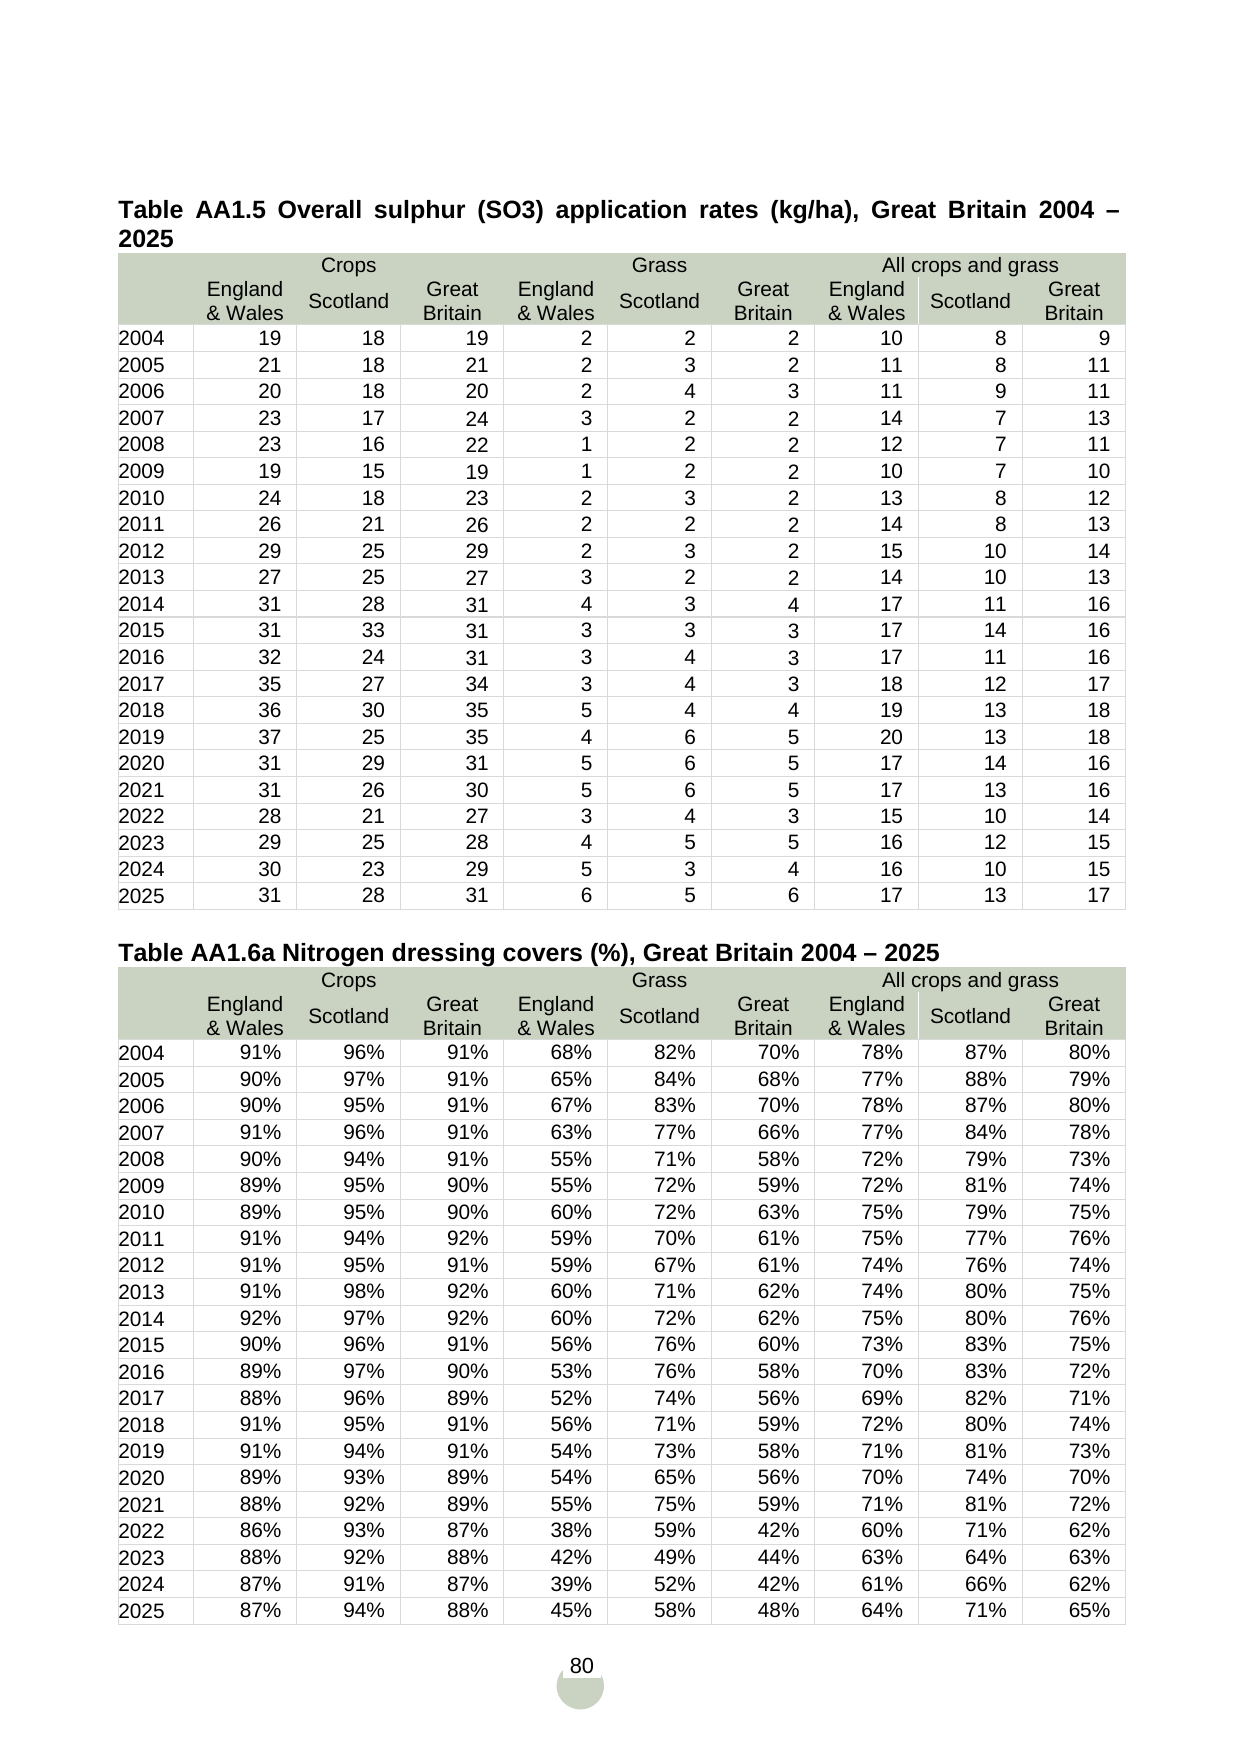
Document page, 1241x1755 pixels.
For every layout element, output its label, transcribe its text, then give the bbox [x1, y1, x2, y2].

table_cell 74% [1023, 1253, 1125, 1278]
table_cell 27 [401, 564, 503, 590]
table_cell 89% [194, 1359, 296, 1384]
table_cell 74% [1023, 1173, 1125, 1198]
table_cell 49% [608, 1545, 711, 1570]
table_cell 93% [297, 1518, 400, 1544]
table_cell Great Britain [1022, 992, 1126, 1039]
table_cell 3 [712, 618, 814, 643]
table_cell England & Wales [815, 992, 918, 1039]
table_cell 90% [401, 1359, 503, 1384]
table_cell 2012 [119, 1253, 193, 1278]
table_cell 90% [401, 1200, 503, 1225]
table_cell 54% [504, 1465, 607, 1491]
table_cell 96% [297, 1040, 400, 1066]
table_cell 2 [608, 564, 711, 590]
table_cell 2025 [119, 1598, 193, 1623]
table_cell 96% [297, 1120, 400, 1145]
table_cell 16 [1023, 644, 1125, 669]
table_cell 15 [815, 538, 918, 563]
table_cell 18 [297, 352, 400, 377]
table_cell 2 [504, 511, 607, 537]
table_cell 2015 [119, 618, 193, 643]
table_cell 5 [504, 777, 607, 802]
table_cell 92% [401, 1226, 503, 1252]
table_cell 71% [815, 1439, 918, 1464]
table_cell 75% [815, 1306, 918, 1331]
table_cell 20 [815, 724, 918, 749]
table_cell 5 [608, 830, 711, 856]
table_cell 10 [919, 564, 1022, 590]
table_cell 17 [815, 883, 918, 909]
table_cell 27 [194, 564, 296, 590]
table_cell 66% [919, 1571, 1022, 1597]
table_cell 11 [815, 352, 918, 377]
table_cell 63% [1023, 1545, 1125, 1570]
table_cell 83% [608, 1093, 711, 1119]
table_cell 76% [608, 1332, 711, 1358]
table_cell 84% [608, 1067, 711, 1092]
table_cell 90% [194, 1067, 296, 1092]
table_cell 30 [297, 697, 400, 723]
table_cell 27 [297, 671, 400, 696]
table_cell 91% [401, 1146, 503, 1172]
table_cell 89% [194, 1465, 296, 1491]
table_cell 3 [712, 671, 814, 696]
table_cell 7 [919, 458, 1022, 484]
table_cell 80% [1023, 1093, 1125, 1119]
table_cell 2 [712, 325, 814, 351]
table_cell 78% [1023, 1120, 1125, 1145]
table_cell 77% [815, 1120, 918, 1145]
table_cell 18 [297, 379, 400, 404]
table_cell 70% [815, 1359, 918, 1384]
table_cell 8 [919, 325, 1022, 351]
table_cell 96% [297, 1385, 400, 1411]
table_cell 39% [504, 1571, 607, 1597]
table_cell 2020 [119, 1465, 193, 1491]
table_cell 2014 [119, 1306, 193, 1331]
table_cell 75% [815, 1226, 918, 1252]
table_cell 2 [504, 379, 607, 404]
table_cell 2 [504, 325, 607, 351]
table_cell 72% [1023, 1359, 1125, 1384]
table_cell 89% [194, 1200, 296, 1225]
table_header Crops [193, 253, 504, 277]
table_cell 79% [919, 1200, 1022, 1225]
table_cell 91% [401, 1120, 503, 1145]
table_cell 2015 [119, 1332, 193, 1358]
table_cell 14 [815, 405, 918, 431]
table_cell 81% [919, 1439, 1022, 1464]
table_cell 20 [194, 379, 296, 404]
table_cell 59% [712, 1492, 814, 1517]
table_cell 29 [194, 830, 296, 856]
table_cell 2018 [119, 697, 193, 723]
table_cell 3 [504, 644, 607, 669]
table_cell Great Britain [400, 992, 504, 1039]
table_cell 87% [401, 1571, 503, 1597]
table_cell 5 [712, 750, 814, 776]
table_cell 75% [608, 1492, 711, 1517]
table_cell 15 [1023, 857, 1125, 882]
table_cell 19 [194, 458, 296, 484]
table_cell 61% [712, 1253, 814, 1278]
table_cell 6 [608, 777, 711, 802]
table_cell 75% [815, 1200, 918, 1225]
table_cell 2021 [119, 1492, 193, 1517]
table_cell 23 [194, 432, 296, 457]
table_cell 3 [712, 804, 814, 829]
table_cell 74% [919, 1465, 1022, 1491]
table_cell 13 [1023, 511, 1125, 537]
table_cell 12 [919, 671, 1022, 696]
table_cell 70% [815, 1465, 918, 1491]
table_cell 60% [504, 1200, 607, 1225]
table_cell Scotland [919, 277, 1022, 324]
table_cell 7 [919, 405, 1022, 431]
table_cell 36 [194, 697, 296, 723]
table_cell 90% [194, 1093, 296, 1119]
table_cell 17 [297, 405, 400, 431]
table_cell 32 [194, 644, 296, 669]
table_cell 12 [815, 432, 918, 457]
table_cell 83% [919, 1332, 1022, 1358]
table_cell 58% [608, 1598, 711, 1623]
table_cell 28 [401, 830, 503, 856]
table_cell 62% [1023, 1518, 1125, 1544]
table_cell 55% [504, 1173, 607, 1198]
table_cell 5 [712, 830, 814, 856]
table_cell 63% [712, 1200, 814, 1225]
table_cell 18 [1023, 724, 1125, 749]
table_cell 25 [297, 724, 400, 749]
table_cell 3 [504, 405, 607, 431]
table_cell 17 [1023, 671, 1125, 696]
table_cell 73% [815, 1332, 918, 1358]
table_cell 67% [608, 1253, 711, 1278]
table_cell 12 [1023, 485, 1125, 510]
table_cell 8 [919, 511, 1022, 537]
table_cell 72% [608, 1306, 711, 1331]
table_cell 59% [504, 1226, 607, 1252]
table_cell 2 [608, 432, 711, 457]
table_cell Great Britain [711, 992, 815, 1039]
table_cell 31 [401, 644, 503, 669]
table_cell 55% [504, 1492, 607, 1517]
table_cell 73% [1023, 1146, 1125, 1172]
table_cell 35 [194, 671, 296, 696]
table_cell 76% [1023, 1306, 1125, 1331]
table_cell 6 [608, 724, 711, 749]
table_header All crops and grass [815, 967, 1126, 992]
table_cell 52% [608, 1571, 711, 1597]
table_cell 19 [401, 325, 503, 351]
table_cell 28 [297, 883, 400, 909]
table_cell 87% [194, 1571, 296, 1597]
table_cell 44% [712, 1545, 814, 1570]
table_cell 74% [815, 1253, 918, 1278]
table_cell 72% [1023, 1492, 1125, 1517]
table_cell 74% [815, 1279, 918, 1305]
table_cell 95% [297, 1412, 400, 1437]
table_cell 3 [712, 644, 814, 669]
table_cell 2012 [119, 538, 193, 563]
table_cell 26 [297, 777, 400, 802]
table_header Crops [193, 967, 504, 992]
table_cell England & Wales [193, 277, 297, 324]
table_cell 17 [815, 777, 918, 802]
table_cell 88% [919, 1067, 1022, 1092]
table_cell 42% [712, 1571, 814, 1597]
table_cell 31 [401, 618, 503, 643]
table_cell 3 [608, 591, 711, 616]
table_cell 91% [401, 1040, 503, 1066]
subtitle Table AA1.6a Nitrogen dressing covers (%), Great Britain 2004 – 2025 [118, 938, 1122, 967]
table_cell 6 [712, 883, 814, 909]
table_cell 62% [712, 1279, 814, 1305]
table_cell 21 [297, 511, 400, 537]
table_cell 66% [712, 1120, 814, 1145]
table_cell 3 [608, 352, 711, 377]
table_cell 23 [401, 485, 503, 510]
table_cell 15 [297, 458, 400, 484]
table_cell 4 [608, 804, 711, 829]
table_cell 60% [504, 1306, 607, 1331]
table_cell 17 [815, 750, 918, 776]
table_cell England & Wales [193, 992, 297, 1039]
table_cell 86% [194, 1518, 296, 1544]
table_cell 25 [297, 830, 400, 856]
table_cell 89% [194, 1173, 296, 1198]
table_cell 42% [504, 1545, 607, 1570]
table_cell 2008 [119, 1146, 193, 1172]
table_cell 60% [815, 1518, 918, 1544]
table_cell 56% [712, 1385, 814, 1411]
table_cell 91% [297, 1571, 400, 1597]
subtitle Table AA1.5 Overall sulphur (SO3) application rates (kg/ha), Great Britain 2004 – 2025 [118, 195, 1122, 252]
table_cell 78% [815, 1040, 918, 1066]
table_cell 2 [608, 325, 711, 351]
table_cell 2 [712, 352, 814, 377]
table_cell 8 [919, 352, 1022, 377]
table_cell 21 [194, 352, 296, 377]
table_cell 77% [608, 1120, 711, 1145]
table_cell 95% [297, 1173, 400, 1198]
table_cell 2007 [119, 1120, 193, 1145]
table_cell 59% [504, 1253, 607, 1278]
table_cell 5 [504, 697, 607, 723]
table_cell 45% [504, 1598, 607, 1623]
table_cell 3 [712, 379, 814, 404]
table_cell 10 [815, 458, 918, 484]
table_cell 63% [815, 1545, 918, 1570]
table_cell 77% [919, 1226, 1022, 1252]
table_cell 94% [297, 1226, 400, 1252]
table_cell 3 [504, 618, 607, 643]
table_cell 98% [297, 1279, 400, 1305]
table_cell 24 [401, 405, 503, 431]
table_cell 2 [504, 352, 607, 377]
table_cell 87% [919, 1040, 1022, 1066]
table_cell 62% [1023, 1571, 1125, 1597]
table_cell 96% [297, 1332, 400, 1358]
table_cell 31 [401, 591, 503, 616]
table_cell 2 [712, 511, 814, 537]
table_cell 91% [194, 1412, 296, 1437]
table_cell 10 [919, 857, 1022, 882]
table_cell 2017 [119, 671, 193, 696]
table_cell 56% [504, 1412, 607, 1437]
table_cell Scotland [608, 277, 711, 324]
table_cell 76% [1023, 1226, 1125, 1252]
table_cell 5 [504, 857, 607, 882]
table_cell 5 [608, 883, 711, 909]
table_cell 71% [919, 1518, 1022, 1544]
table_cell 4 [504, 591, 607, 616]
table_cell 29 [194, 538, 296, 563]
table_cell 10 [919, 804, 1022, 829]
table_cell 8 [919, 485, 1022, 510]
table_cell 2006 [119, 1093, 193, 1119]
table_cell [118, 277, 193, 324]
table_cell 68% [712, 1067, 814, 1092]
table_cell 60% [504, 1279, 607, 1305]
table_cell 13 [919, 697, 1022, 723]
table_cell 2024 [119, 1571, 193, 1597]
table_cell 2 [504, 538, 607, 563]
table_cell 92% [401, 1279, 503, 1305]
table_cell 93% [297, 1465, 400, 1491]
table_cell 33 [297, 618, 400, 643]
table_cell 73% [1023, 1439, 1125, 1464]
table_cell 12 [919, 830, 1022, 856]
table_cell 89% [401, 1385, 503, 1411]
table_cell 94% [297, 1598, 400, 1623]
table_cell 91% [194, 1040, 296, 1066]
table_cell 2010 [119, 485, 193, 510]
table_cell 70% [712, 1040, 814, 1066]
table_cell 16 [1023, 591, 1125, 616]
table_cell 2009 [119, 458, 193, 484]
table_cell 95% [297, 1200, 400, 1225]
table_cell 70% [1023, 1465, 1125, 1491]
table_cell 87% [401, 1518, 503, 1544]
table_cell Great Britain [1022, 277, 1126, 324]
table_cell 3 [608, 538, 711, 563]
table_cell 83% [919, 1359, 1022, 1384]
table_cell 29 [401, 857, 503, 882]
table_cell 91% [401, 1093, 503, 1119]
table_cell 97% [297, 1067, 400, 1092]
table_cell 67% [504, 1093, 607, 1119]
table_cell Scotland [608, 992, 711, 1039]
table_cell 29 [401, 538, 503, 563]
table_cell 62% [712, 1306, 814, 1331]
table_cell 54% [504, 1439, 607, 1464]
table_cell 3 [504, 671, 607, 696]
table_cell 88% [401, 1545, 503, 1570]
table_cell 94% [297, 1439, 400, 1464]
table_cell 82% [919, 1385, 1022, 1411]
table_cell 13 [815, 485, 918, 510]
table_cell 90% [194, 1146, 296, 1172]
table_cell 35 [401, 697, 503, 723]
table_cell 6 [608, 750, 711, 776]
table_cell 71% [1023, 1385, 1125, 1411]
table_cell 91% [401, 1067, 503, 1092]
table_cell 4 [712, 857, 814, 882]
table_cell 5 [712, 777, 814, 802]
table_cell 19 [194, 325, 296, 351]
table_cell 2004 [119, 325, 193, 351]
table_cell 4 [608, 697, 711, 723]
table_cell 16 [815, 830, 918, 856]
table_cell 61% [712, 1226, 814, 1252]
table_cell 91% [401, 1253, 503, 1278]
table_cell 80% [919, 1279, 1022, 1305]
table_cell 25 [297, 538, 400, 563]
table_cell 10 [919, 538, 1022, 563]
table_cell 71% [608, 1412, 711, 1437]
table_cell Scotland [297, 992, 400, 1039]
table_cell 28 [194, 804, 296, 829]
table_cell 31 [194, 777, 296, 802]
table_cell 91% [401, 1412, 503, 1437]
table_cell 13 [919, 724, 1022, 749]
table_cell 92% [297, 1545, 400, 1570]
table_cell 2013 [119, 1279, 193, 1305]
table_cell 97% [297, 1306, 400, 1331]
table_cell 2 [712, 538, 814, 563]
table_cell 2022 [119, 804, 193, 829]
table_cell 56% [712, 1465, 814, 1491]
table_cell 95% [297, 1093, 400, 1119]
table_cell 72% [815, 1173, 918, 1198]
table_cell 92% [401, 1306, 503, 1331]
table_cell 2010 [119, 1200, 193, 1225]
table_cell 19 [815, 697, 918, 723]
table_cell 3 [504, 804, 607, 829]
table_cell 56% [504, 1332, 607, 1358]
table_cell 21 [401, 352, 503, 377]
table_cell 11 [919, 644, 1022, 669]
table_cell Great Britain [400, 277, 504, 324]
table_cell 17 [815, 644, 918, 669]
table_cell 88% [194, 1492, 296, 1517]
table_cell 24 [194, 485, 296, 510]
table_cell 11 [815, 379, 918, 404]
table_cell 76% [919, 1253, 1022, 1278]
table_cell 2023 [119, 1545, 193, 1570]
table_cell 91% [194, 1279, 296, 1305]
table_cell 76% [608, 1359, 711, 1384]
table_cell 2006 [119, 379, 193, 404]
table_cell 72% [608, 1200, 711, 1225]
table_cell 91% [401, 1332, 503, 1358]
table_cell 17 [1023, 883, 1125, 909]
table_cell 87% [919, 1093, 1022, 1119]
table_cell 70% [712, 1093, 814, 1119]
table_cell 55% [504, 1146, 607, 1172]
table_cell 16 [1023, 618, 1125, 643]
table_cell 2007 [119, 405, 193, 431]
table_cell 26 [401, 511, 503, 537]
table_cell [118, 992, 193, 1039]
table_cell 3 [504, 564, 607, 590]
table_cell 21 [297, 804, 400, 829]
table_cell 2 [712, 405, 814, 431]
table_cell 16 [1023, 750, 1125, 776]
table_cell 31 [194, 618, 296, 643]
table_cell 16 [815, 857, 918, 882]
table_cell 18 [297, 485, 400, 510]
table_cell 71% [608, 1279, 711, 1305]
table_cell 31 [401, 750, 503, 776]
table_cell 2021 [119, 777, 193, 802]
table_cell 22 [401, 432, 503, 457]
table_cell 3 [608, 857, 711, 882]
table_cell 2004 [119, 1040, 193, 1066]
table_cell England & Wales [504, 992, 608, 1039]
table_cell 28 [297, 591, 400, 616]
table_cell 61% [815, 1571, 918, 1597]
table_cell 38% [504, 1518, 607, 1544]
table_cell 2 [712, 458, 814, 484]
table_cell 2016 [119, 644, 193, 669]
table_cell 14 [815, 511, 918, 537]
table_cell 10 [815, 325, 918, 351]
table_cell 89% [401, 1465, 503, 1491]
table_cell 81% [919, 1173, 1022, 1198]
table_cell 4 [712, 591, 814, 616]
table_cell 71% [919, 1598, 1022, 1623]
table_cell 2023 [119, 830, 193, 856]
table_header All crops and grass [815, 253, 1126, 277]
table_cell 31 [401, 883, 503, 909]
table_cell 13 [1023, 564, 1125, 590]
table_cell 2011 [119, 1226, 193, 1252]
table_cell 69% [815, 1385, 918, 1411]
table_cell 75% [1023, 1200, 1125, 1225]
table_cell 1 [504, 432, 607, 457]
table_cell 18 [815, 671, 918, 696]
table_cell 23 [297, 857, 400, 882]
table_cell 91% [194, 1253, 296, 1278]
table_cell 25 [297, 564, 400, 590]
table_cell 9 [919, 379, 1022, 404]
table_cell 74% [608, 1385, 711, 1411]
table_cell 4 [504, 724, 607, 749]
table_cell 58% [712, 1359, 814, 1384]
table_cell 59% [712, 1412, 814, 1437]
table_cell 13 [1023, 405, 1125, 431]
table_cell 72% [815, 1146, 918, 1172]
table_cell 30 [401, 777, 503, 802]
table_cell 92% [297, 1492, 400, 1517]
table_cell 2022 [119, 1518, 193, 1544]
table_cell 74% [1023, 1412, 1125, 1437]
table_cell 14 [1023, 804, 1125, 829]
table_cell 52% [504, 1385, 607, 1411]
table_cell 2005 [119, 352, 193, 377]
table_cell 88% [194, 1545, 296, 1570]
table_cell 80% [919, 1306, 1022, 1331]
table_cell 80% [1023, 1040, 1125, 1066]
table_cell 3 [608, 618, 711, 643]
table_cell 1 [504, 458, 607, 484]
table_cell 2014 [119, 591, 193, 616]
table_cell 31 [194, 750, 296, 776]
table_cell 20 [401, 379, 503, 404]
table_cell 2 [608, 458, 711, 484]
table_cell 91% [401, 1439, 503, 1464]
table_cell 68% [504, 1040, 607, 1066]
table_cell 17 [815, 618, 918, 643]
table_cell 91% [194, 1120, 296, 1145]
table_cell 10 [1023, 458, 1125, 484]
table_cell 2008 [119, 432, 193, 457]
table_cell 90% [194, 1332, 296, 1358]
table_cell Scotland [297, 277, 400, 324]
table_cell 58% [712, 1146, 814, 1172]
table_cell 2009 [119, 1173, 193, 1198]
table_cell 14 [919, 750, 1022, 776]
table_cell 2005 [119, 1067, 193, 1092]
table_cell 18 [297, 325, 400, 351]
table_cell 71% [608, 1146, 711, 1172]
table_cell 11 [1023, 352, 1125, 377]
table_cell 30 [194, 857, 296, 882]
table_cell 72% [608, 1173, 711, 1198]
table_cell 2020 [119, 750, 193, 776]
table_cell 9 [1023, 325, 1125, 351]
table_cell 2019 [119, 1439, 193, 1464]
table_cell 63% [504, 1120, 607, 1145]
table_cell 17 [815, 591, 918, 616]
table_cell 97% [297, 1359, 400, 1384]
table_cell 13 [919, 883, 1022, 909]
table_cell 2 [712, 485, 814, 510]
table_cell 2 [712, 564, 814, 590]
table_cell 79% [1023, 1067, 1125, 1092]
table_cell 5 [712, 724, 814, 749]
table_header Grass [504, 967, 815, 992]
table_cell 16 [297, 432, 400, 457]
table_cell Scotland [919, 992, 1022, 1039]
table_cell 3 [608, 485, 711, 510]
table_cell 6 [504, 883, 607, 909]
table_cell 84% [919, 1120, 1022, 1145]
table_cell 71% [815, 1492, 918, 1517]
table_cell 65% [1023, 1598, 1125, 1623]
table_cell 11 [1023, 379, 1125, 404]
table_cell 75% [1023, 1279, 1125, 1305]
table_header [118, 967, 193, 992]
table_cell 14 [1023, 538, 1125, 563]
table_cell 91% [194, 1226, 296, 1252]
table_cell 87% [194, 1598, 296, 1623]
table_cell 2017 [119, 1385, 193, 1411]
table_cell 70% [608, 1226, 711, 1252]
table_cell 64% [815, 1598, 918, 1623]
table_cell 31 [194, 883, 296, 909]
table_cell 42% [712, 1518, 814, 1544]
table_cell 27 [401, 804, 503, 829]
table_cell 29 [297, 750, 400, 776]
table_cell 77% [815, 1067, 918, 1092]
table_cell 59% [712, 1173, 814, 1198]
table_cell 72% [815, 1412, 918, 1437]
table_cell 2 [712, 432, 814, 457]
table_cell 2019 [119, 724, 193, 749]
table_cell 15 [815, 804, 918, 829]
table_header [118, 253, 193, 277]
table_cell England & Wales [815, 277, 918, 324]
table_cell 75% [1023, 1332, 1125, 1358]
table_cell 14 [919, 618, 1022, 643]
table_cell 53% [504, 1359, 607, 1384]
table_cell 48% [712, 1598, 814, 1623]
table_cell 58% [712, 1439, 814, 1464]
table_cell 94% [297, 1146, 400, 1172]
table_cell 82% [608, 1040, 711, 1066]
table_cell 88% [194, 1385, 296, 1411]
table_cell 2 [608, 405, 711, 431]
table_cell 11 [1023, 432, 1125, 457]
table_cell 16 [1023, 777, 1125, 802]
table_cell 18 [1023, 697, 1125, 723]
table_cell 4 [608, 379, 711, 404]
table_cell 4 [504, 830, 607, 856]
table_cell 2013 [119, 564, 193, 590]
table_cell 60% [712, 1332, 814, 1358]
table_cell 35 [401, 724, 503, 749]
table_cell Great Britain [711, 277, 815, 324]
table_cell 4 [712, 697, 814, 723]
table_cell 2016 [119, 1359, 193, 1384]
table_cell 2024 [119, 857, 193, 882]
table_cell 2018 [119, 1412, 193, 1437]
table_cell 73% [608, 1439, 711, 1464]
table_cell 13 [919, 777, 1022, 802]
table_cell 24 [297, 644, 400, 669]
table_cell 14 [815, 564, 918, 590]
table_cell 2011 [119, 511, 193, 537]
table_cell 34 [401, 671, 503, 696]
table_cell 59% [608, 1518, 711, 1544]
table_cell 4 [608, 644, 711, 669]
table_cell 5 [504, 750, 607, 776]
table_cell 64% [919, 1545, 1022, 1570]
table_cell 65% [608, 1465, 711, 1491]
table_cell 19 [401, 458, 503, 484]
table_cell 78% [815, 1093, 918, 1119]
table_cell 88% [401, 1598, 503, 1623]
table_cell 80% [919, 1412, 1022, 1437]
table_cell 2025 [119, 883, 193, 909]
table_cell 91% [194, 1439, 296, 1464]
table_cell 26 [194, 511, 296, 537]
table_cell 92% [194, 1306, 296, 1331]
table_cell 23 [194, 405, 296, 431]
table_cell 89% [401, 1492, 503, 1517]
table_cell 90% [401, 1173, 503, 1198]
table_cell 81% [919, 1492, 1022, 1517]
table_header Grass [504, 253, 815, 277]
table_cell 7 [919, 432, 1022, 457]
table_cell England & Wales [504, 277, 608, 324]
table_cell 2 [608, 511, 711, 537]
table_cell 79% [919, 1146, 1022, 1172]
table_cell 2 [504, 485, 607, 510]
table_cell 15 [1023, 830, 1125, 856]
table_cell 31 [194, 591, 296, 616]
table_cell 37 [194, 724, 296, 749]
table_cell 65% [504, 1067, 607, 1092]
table_cell 95% [297, 1253, 400, 1278]
table_cell 4 [608, 671, 711, 696]
table_cell 11 [919, 591, 1022, 616]
